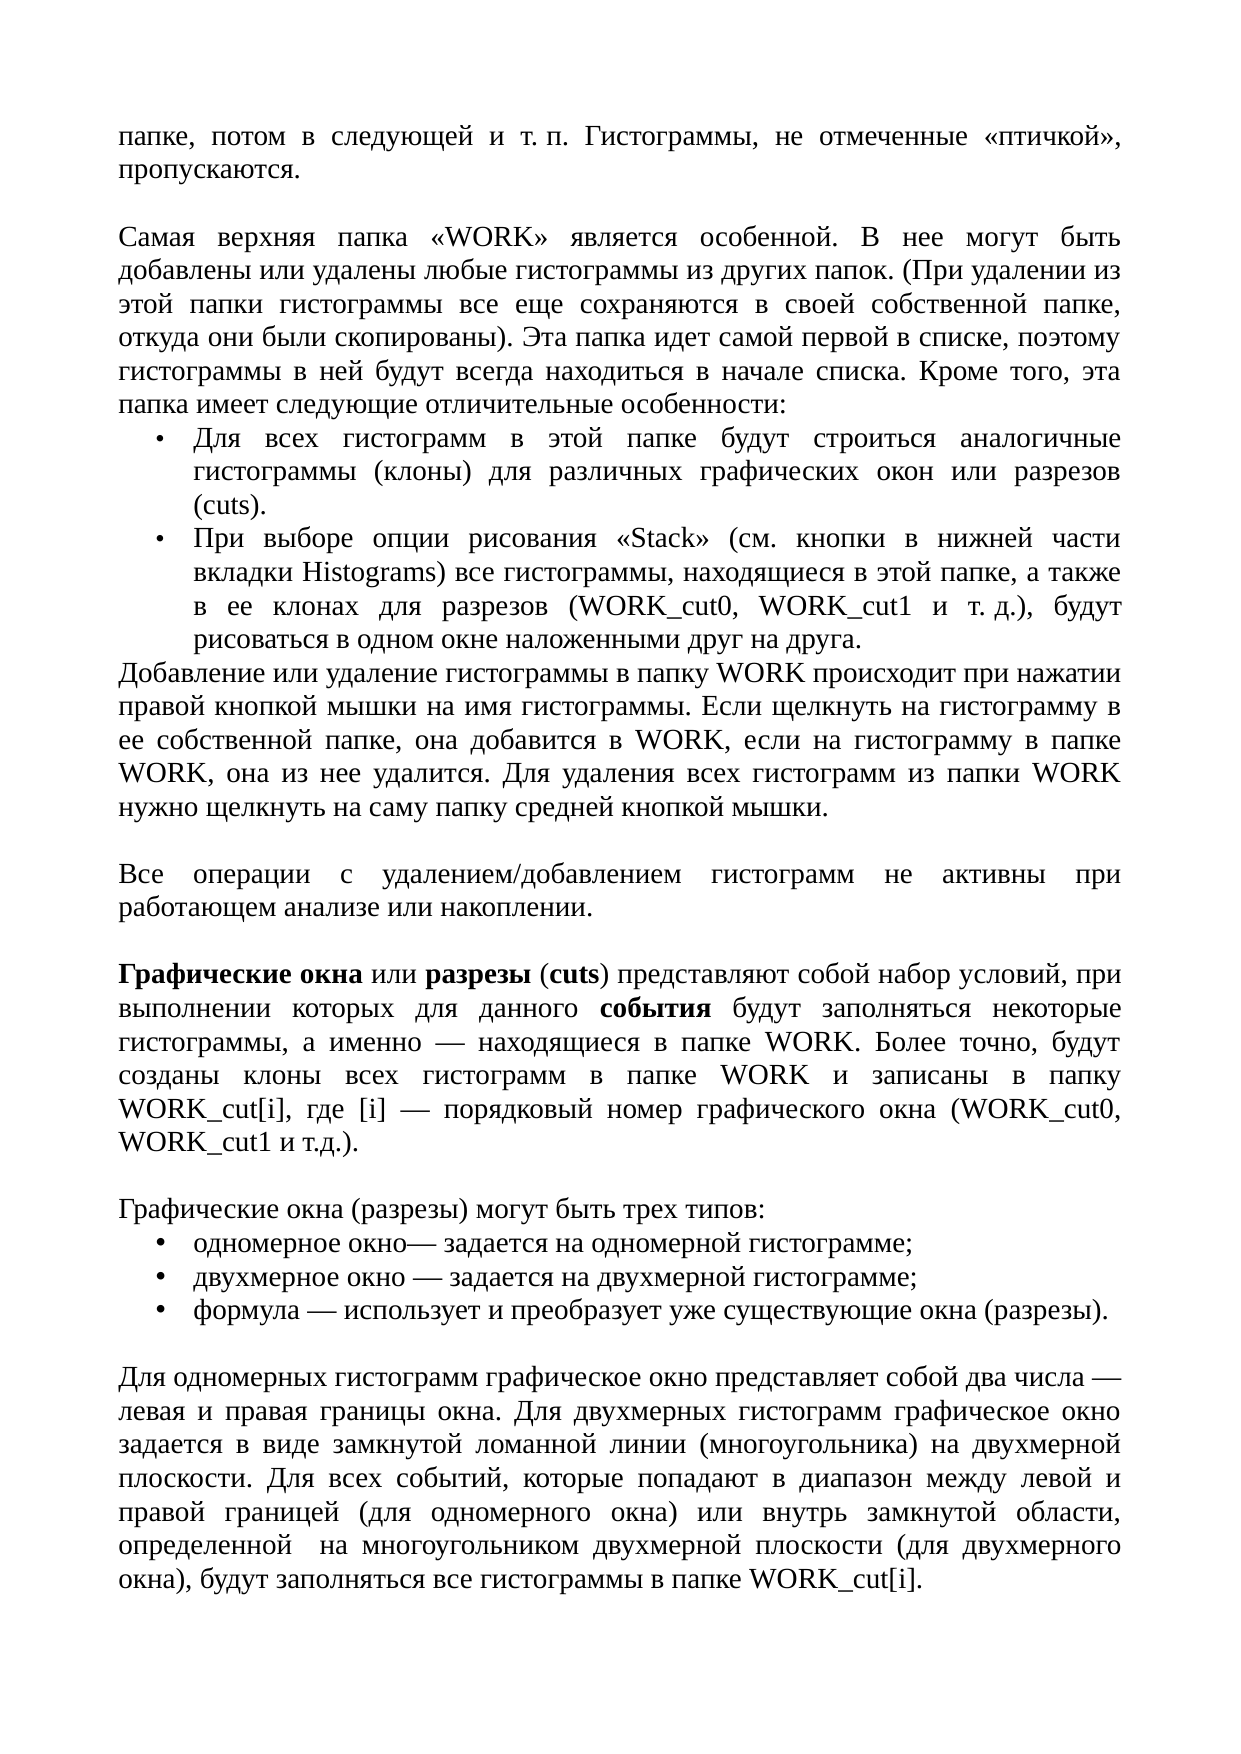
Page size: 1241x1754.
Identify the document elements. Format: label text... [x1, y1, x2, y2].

text Добавление или удаление гистограммы в папку WORK происходит при нажатии правой кнопкой мышки на имя гистограммы. Если щелкнуть на гистограмму в ее собственной папке, она добавится в WORK, если на гистограмму в папке WORK, она из нее удалится. Для удаления всех гистограмм из папки WORK нужно щелкнуть на саму папку средней кнопкой мышки. [118, 655, 1122, 822]
text Для одномерных гистограмм графическое окно представляет собой два числа — левая и правая границы окна. Для двухмерных гистограмм графическое окно задается в виде замкнутой ломанной линии (многоугольника) на двухмерной плоскости. Для всех событий, которые попадают в диапазон между левой и правой границей (для одномерного окна) или внутрь замкнутой области, определенной на многоугольником двухмерной плоскости (для двухмерного окна), будут заполняться все гистограммы в папке WORK_cut[i]. [118, 1359, 1122, 1594]
text Графические окна или разрезы (cuts) представляют собой набор условий, при выполнении которых для данного события будут заполняться некоторые гистограммы, а именно — находящиеся в папке WORK. Более точно, будут созданы клоны всех гистограмм в папке WORK и записаны в папку WORK_cut[i], где [i] — порядковый номер графического окна (WORK_cut0, WORK_cut1 и т.д.). [118, 957, 1122, 1158]
text Графические окна (разрезы) могут быть трех типов: [118, 1191, 1122, 1225]
text папке, потом в следующей и т. п. Гистограммы, не отмеченные «птичкой», пропускаются. [118, 118, 1122, 185]
list При выборе опции рисования «Stack» (см. кнопки в нижней части вкладки Histograms) все гистограммы, находящиеся в этой папке, а также в ее клонах для разрезов (WORK_cut0, WORK_cut1 и т. д.), будут рисоваться в одном окне наложенными друг на друга. [156, 521, 1122, 655]
list Для всех гистограмм в этой папке будут строиться аналогичные гистограммы (клоны) для различных графических окон или разрезов (cuts). [156, 420, 1122, 521]
list двухмерное окно — задается на двухмерной гистограмме; [156, 1259, 1122, 1292]
list формула — использует и преобразует уже существующие окна (разрезы). [156, 1292, 1122, 1326]
text Все операции с удалением/добавлением гистограмм не активны при работающем анализе или накоплении. [118, 856, 1122, 923]
text Самая верхняя папка «WORK» является особенной. В нее могут быть добавлены или удалены любые гистограммы из других папок. (При удалении из этой папки гистограммы все еще сохраняются в своей собственной папке, откуда они были скопированы). Эта папка идет самой первой в списке, поэтому гистограммы в ней будут всегда находиться в начале списка. Кроме того, эта папка имеет следующие отличительные особенности: [118, 219, 1122, 420]
list одномерное окно— задается на одномерной гистограмме; [156, 1225, 1122, 1259]
